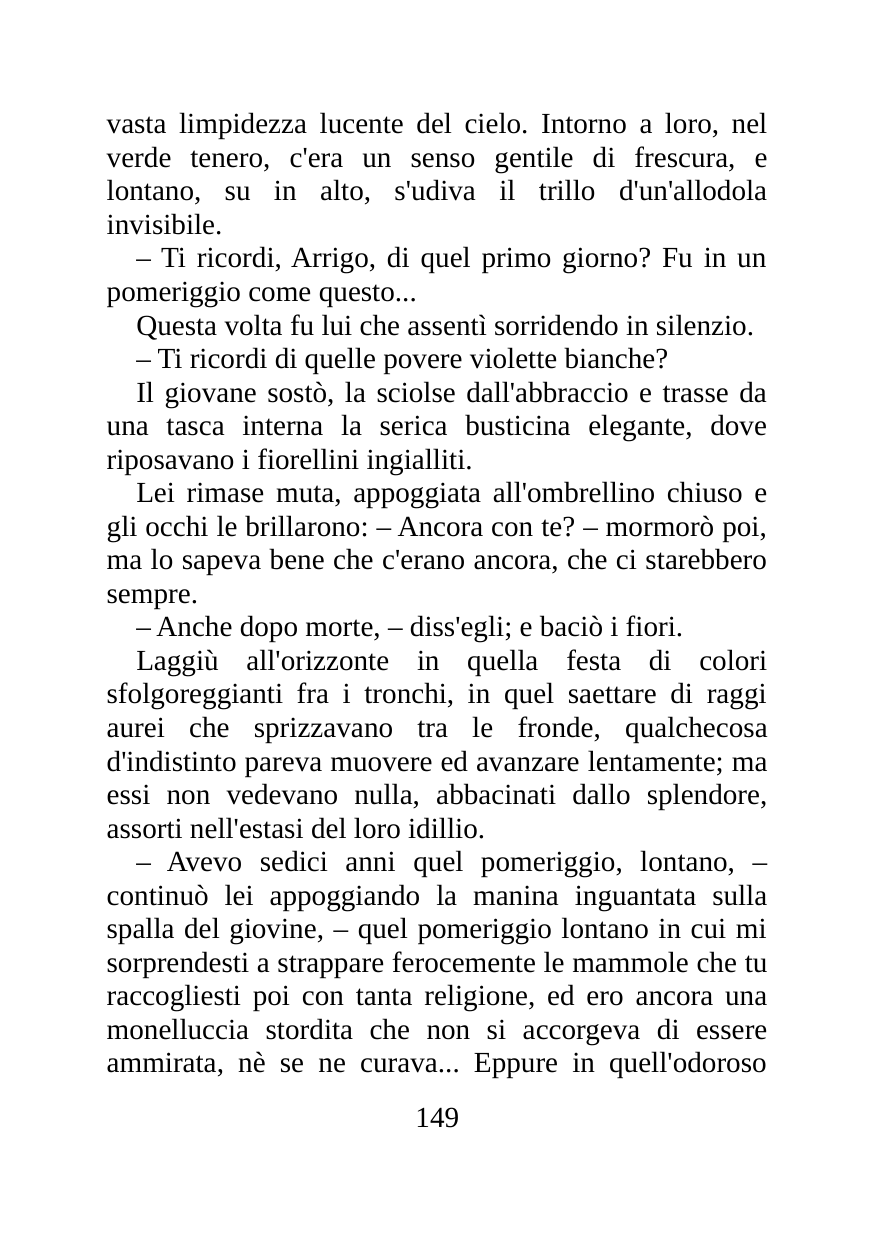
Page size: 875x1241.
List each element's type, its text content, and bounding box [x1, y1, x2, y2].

text vasta limpidezza lucente del cielo. Intorno a loro, nel verde tenero, c'era un senso gentile di frescura, e lontano, su in alto, s'udiva il trillo d'un'allodola invisibile. [106, 106, 768, 241]
text Il giovane sostò, la sciolse dall'abbraccio e trasse da una tasca interna la serica busticina elegante, dove riposavano i fiorellini ingialliti. [106, 375, 768, 475]
text Lei rimase muta, appoggiata all'ombrellino chiuso e gli occhi le brillarono: ‒ Ancora con te? ‒ mormorò poi, ma lo sapeva bene che c'erano ancora, che ci starebbero sempre. [106, 475, 768, 609]
text Laggiù all'orizzonte in quella festa di colori sfolgoreggianti fra i tronchi, in quel saettare di raggi aurei che sprizzavano tra le fronde, qualchecosa d'indistinto pareva muovere ed avanzare lentamente; ma essi non vedevano nulla, abbacinati dallo splendore, assorti nell'estasi del loro idillio. [106, 643, 768, 844]
text ‒ Avevo sedici anni quel pomeriggio, lontano, ‒ continuò lei appoggiando la manina inguantata sulla spalla del giovine, ‒ quel pomeriggio lontano in cui mi sorprendesti a strappare ferocemente le mammole che tu raccogliesti poi con tanta religione, ed ero ancora una monelluccia stordita che non si accorgeva di essere ammirata, nè se ne curava... Eppure in quell'odoroso [106, 844, 768, 1079]
text Questa volta fu lui che assentì sorridendo in silenzio. [106, 308, 768, 341]
text ‒ Ti ricordi, Arrigo, di quel primo giorno? Fu in un pomeriggio come questo... [106, 241, 768, 308]
text ‒ Ti ricordi di quelle povere violette bianche? [106, 341, 768, 375]
text ‒ Anche dopo morte, ‒ diss'egli; e baciò i fiori. [106, 609, 768, 643]
